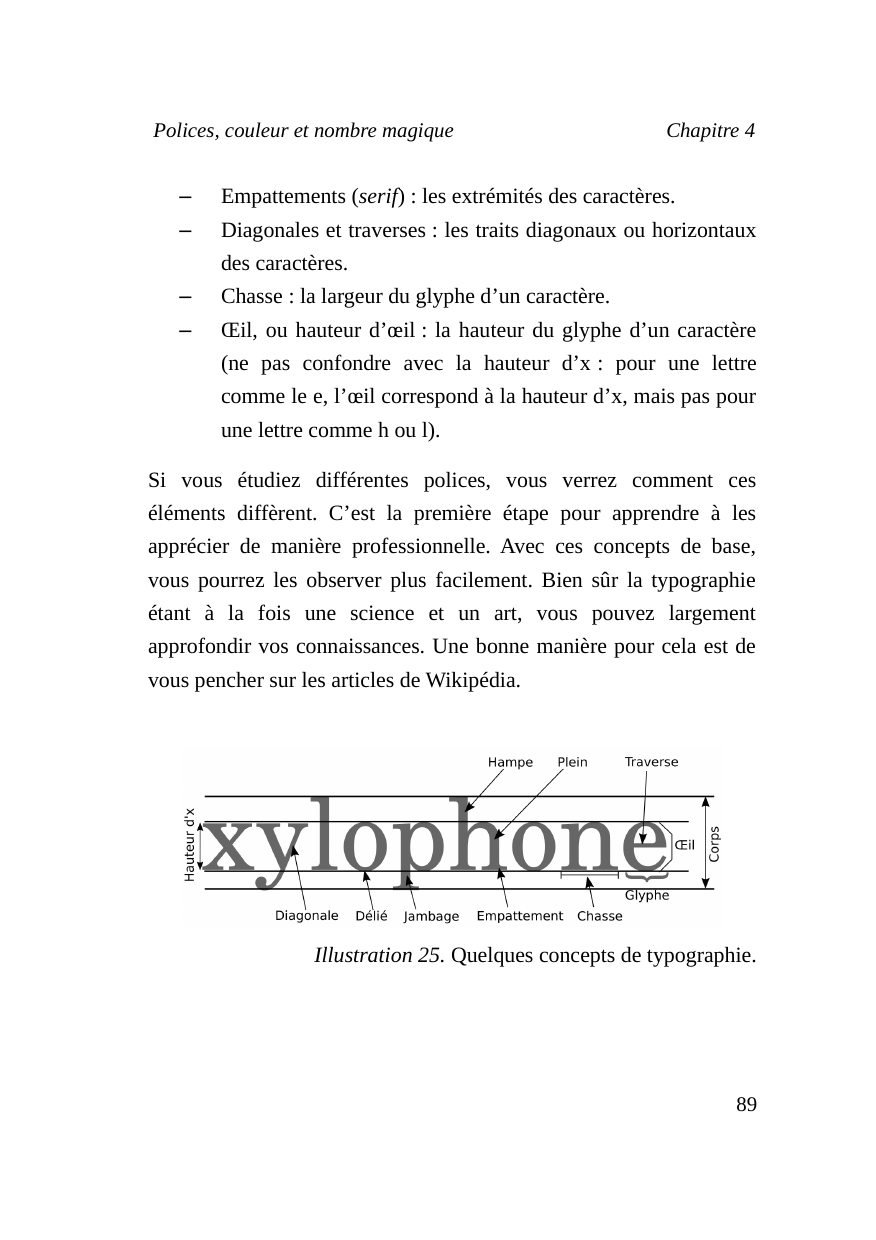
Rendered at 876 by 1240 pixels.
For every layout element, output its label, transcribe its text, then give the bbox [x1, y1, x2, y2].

list Chasse : la largeur du glyphe d’un caractère. [179, 277, 757, 311]
list Œil, ou hauteur d’œil : la hauteur du glyphe d’un caractère (ne pas confondre avec la hauteur d’x : pour une lettre comme le e, l’œil correspond à la hauteur d’x, mais pas pour une lettre comme h ou l). [179, 311, 757, 444]
list Empattements (serif) : les extrémités des caractères. [179, 177, 757, 211]
list Diagonales et traverses : les traits diagonaux ou horizontaux des caractères. [179, 211, 757, 277]
subtitle Quelques concepts de typographie. [148, 942, 757, 967]
text Si vous étudiez différentes polices, vous verrez comment ces éléments diffèrent. C’est la première étape pour apprendre à les apprécier de manière professionnelle. Avec ces concepts de base, vous pourrez les observer plus facilement. Bien sûr la typographie étant à la fois une science et un art, vous pouvez largement approfondir vos connaissances. Une bonne manière pour cela est de vous pencher sur les articles de Wikipédia. [148, 461, 757, 694]
picture [181, 746, 724, 927]
